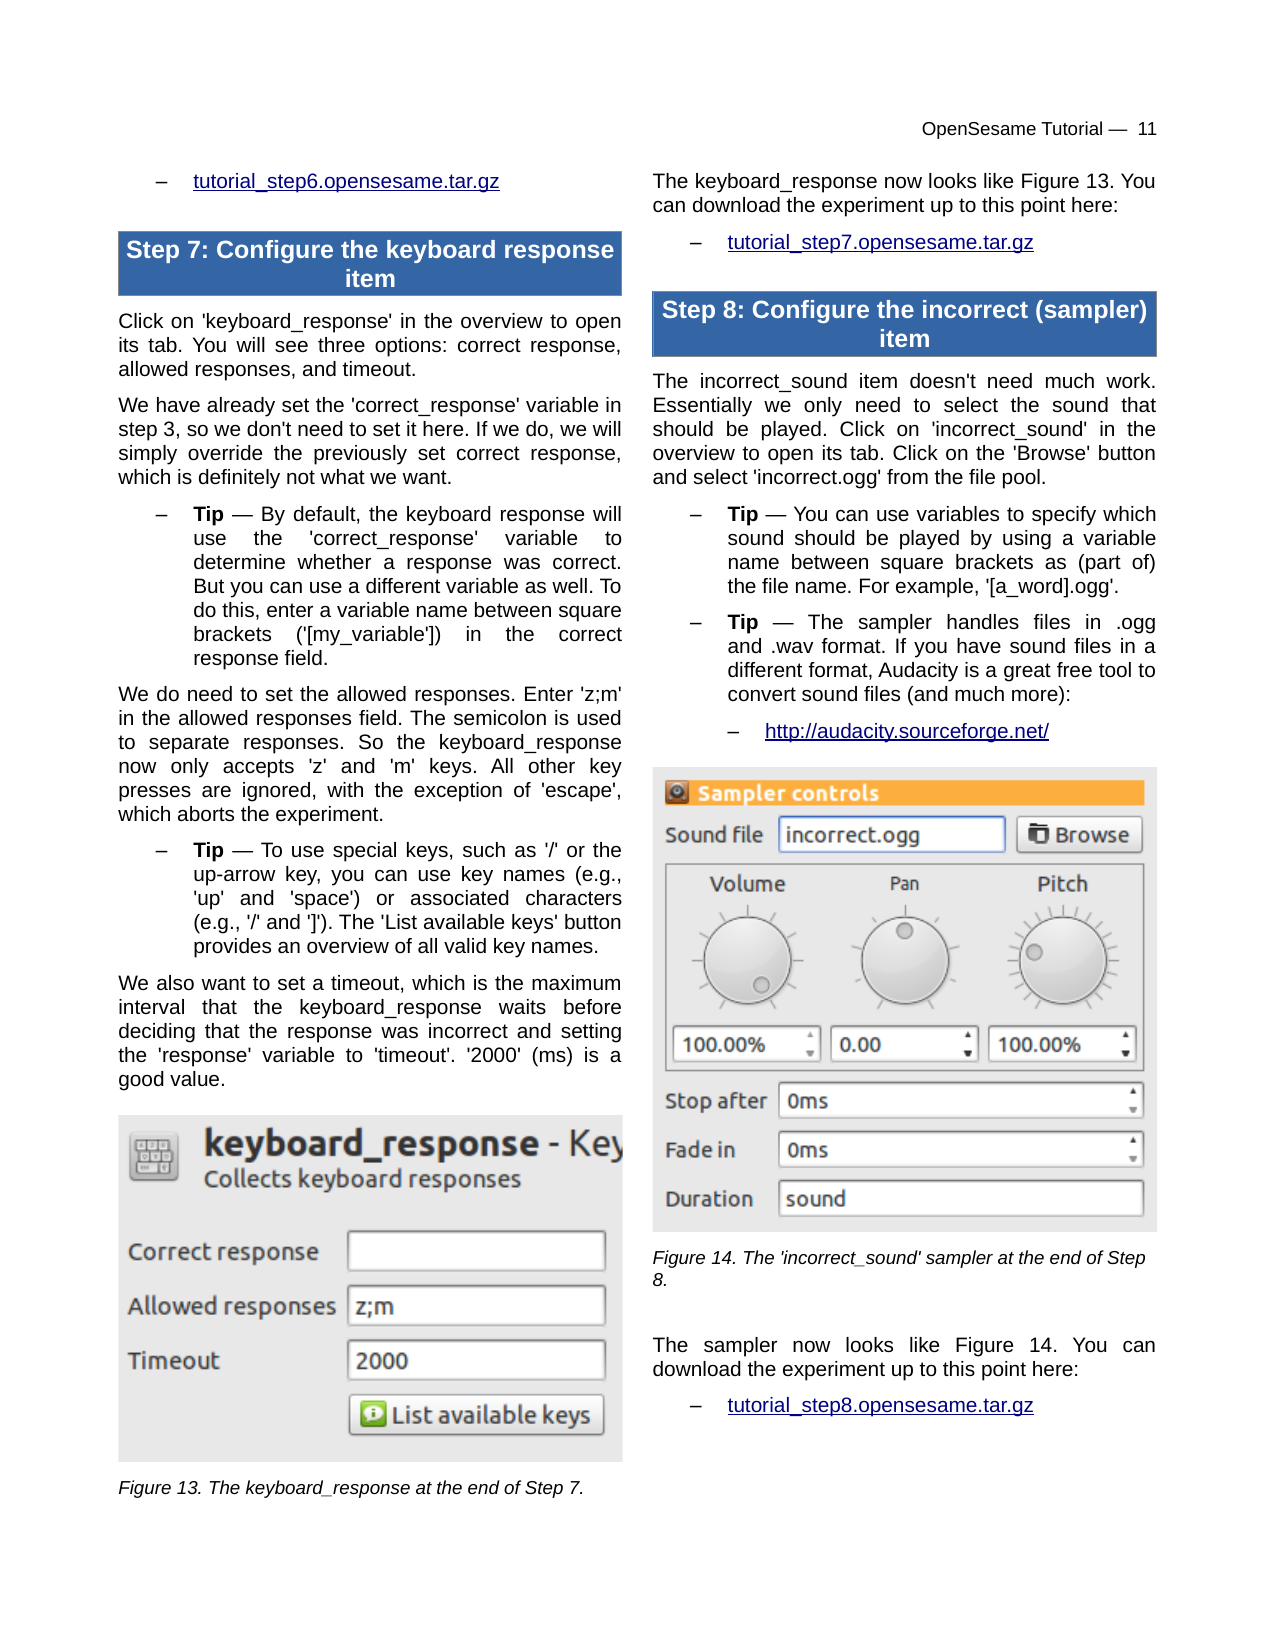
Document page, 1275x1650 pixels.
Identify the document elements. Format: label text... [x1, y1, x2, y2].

text Figure 14. The 'incorrect_sound' sampler at the end of Step 8. [652, 1232, 1157, 1290]
list Tip — To use special keys, such as '/' or the up-arrow key, you can use key names (e.g., 'up' and 'space') or associated characters (e.g., '/' and ']'). The 'List available keys' button provides an overview of all valid key names. [156, 838, 622, 958]
text The sampler now looks like Figure 14. You can download the experiment up to this point here: [652, 1332, 1157, 1380]
list Tip — You can use variables to specify which sound should be played by using a variable name between square brackets as (part of) the file name. For example, '[a_word].ogg'. [690, 502, 1157, 597]
list tutorial_step6.opensesame.tar.gz [156, 169, 622, 193]
subtitle Step 8: Configure the incorrect (sampler) item [654, 292, 1156, 356]
text We also want to set a timeout, which is the maximum interval that the keyboard_response waits before deciding that the response was incorrect and setting the 'response' variable to 'timeout'. '2000' (ms) is a good value. [118, 971, 622, 1090]
list http://audacity.sourceforge.net/ [727, 718, 1157, 742]
list tutorial_step7.opensesame.tar.gz [690, 229, 1157, 254]
list Tip — By default, the keyboard response will use the 'correct_response' variable to determine whether a response was correct. But you can use a different variable as well. To do this, enter a variable name between square brackets ('[my_variable']) in the correct response field. [156, 502, 622, 669]
text Figure 13. The keyboard_response at the end of Step 7. [118, 1462, 622, 1498]
text The incorrect_sound item doesn't need much work. Essentially we only need to select the sound that should be played. Click on 'incorrect_sound' in the overview to open its tab. Click on the 'Browse' button and select 'incorrect.ogg' from the file pool. [652, 369, 1157, 489]
list Tip — The sampler handles files in .ogg and .wav format. If you have sound files in a different format, Audacity is a great free tool to convert sound files (and much more): [690, 610, 1157, 706]
list tutorial_step8.opensesame.tar.gz [690, 1393, 1157, 1417]
text The keyboard_response now looks like Figure 13. You can download the experiment up to this point here: [652, 169, 1157, 217]
text Click on 'keyboard_response' in the overview to open its tab. You will see three options: correct response, allowed responses, and timeout. [118, 309, 622, 381]
subtitle Step 7: Configure the keyboard response item [119, 232, 621, 295]
text We do need to set the allowed responses. Enter 'z;m' in the allowed responses field. The semicolon is used to separate responses. So the keyboard_response now only accepts 'z' and 'm' keys. All other key presses are ignored, with the exception of 'escape', which aborts the experiment. [118, 682, 622, 826]
picture [118, 1115, 623, 1462]
picture [652, 767, 1158, 1232]
text We have already set the 'correct_response' variable in step 3, so we don't need to set it here. If we do, we will simply override the previously set correct response, which is definitely not what we want. [118, 393, 622, 489]
